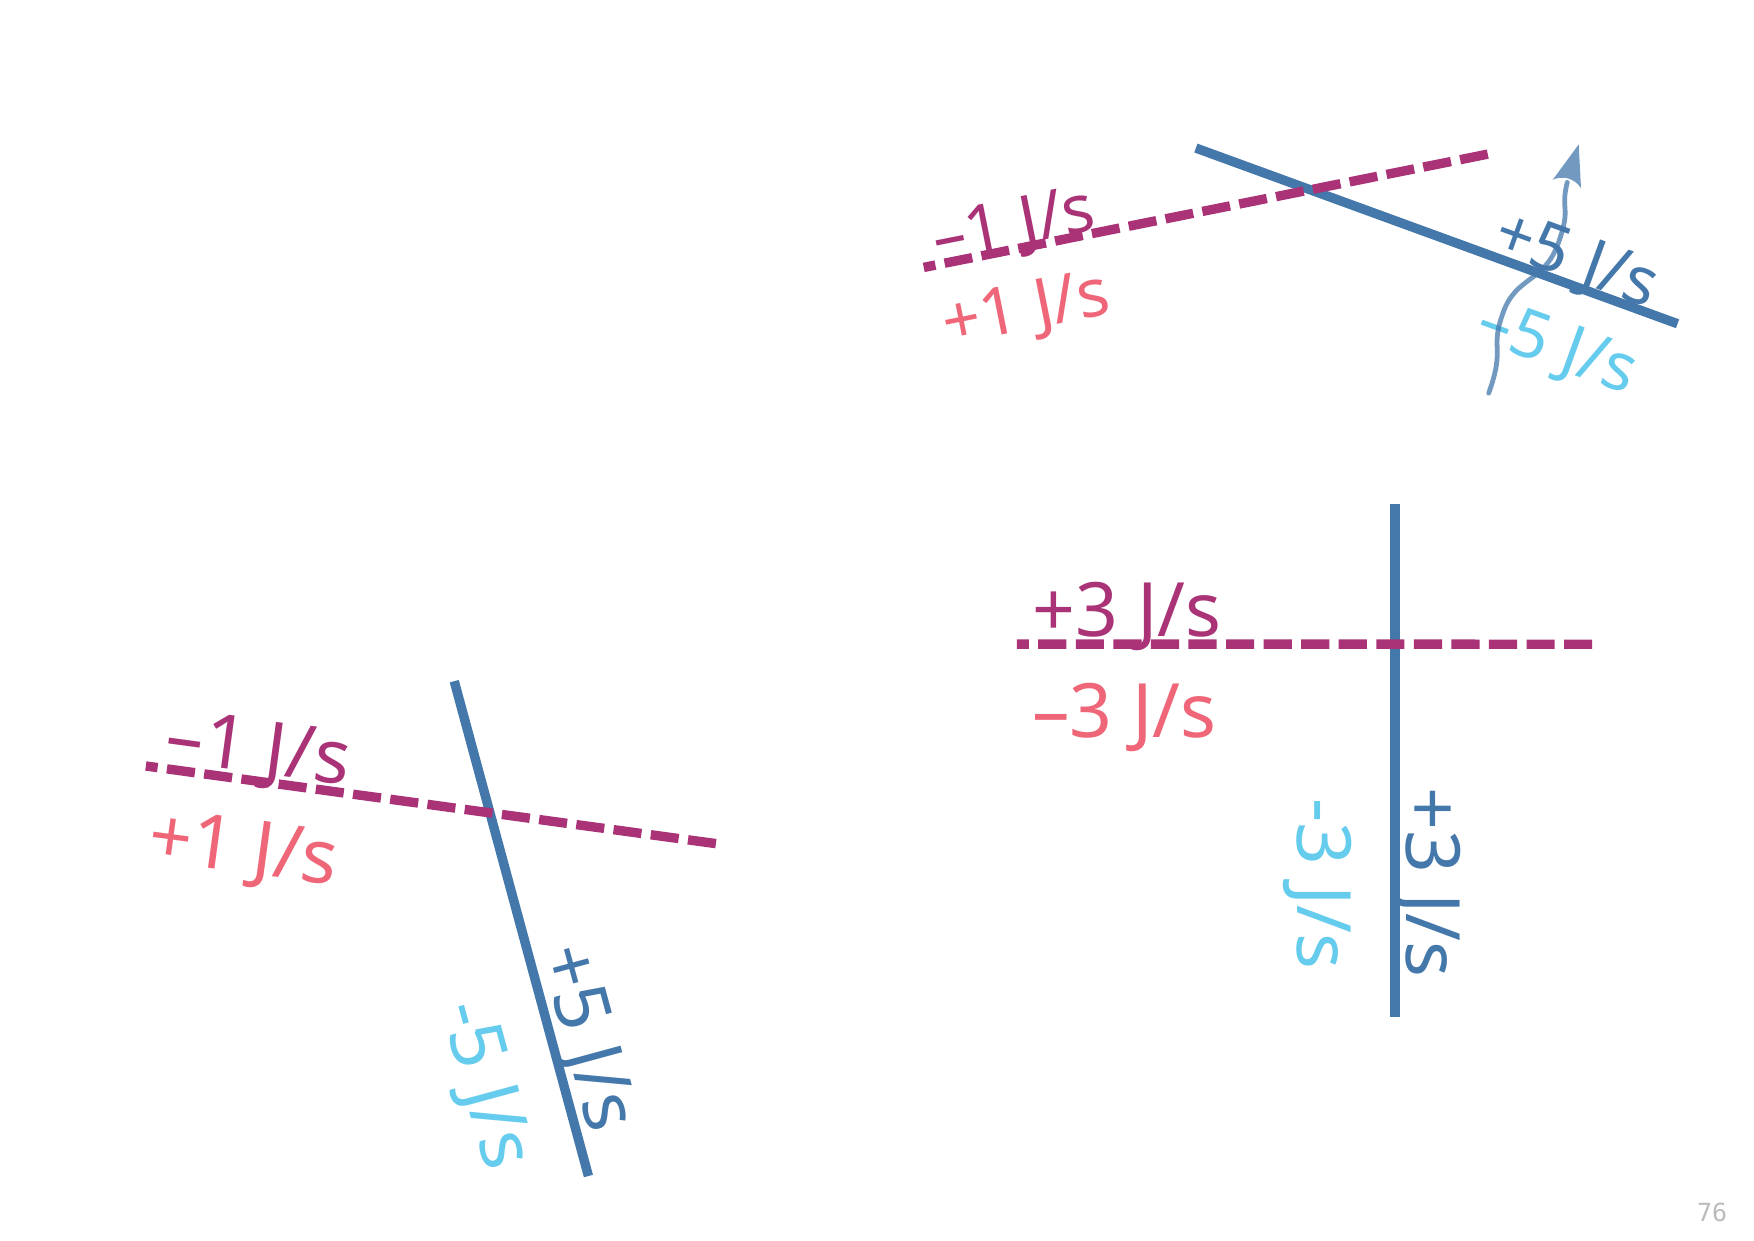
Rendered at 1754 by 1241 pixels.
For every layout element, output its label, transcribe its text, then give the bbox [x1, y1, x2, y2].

text_box [612, 825, 643, 839]
text_box [464, 804, 494, 818]
text_box [166, 764, 196, 778]
text_box [1075, 639, 1104, 649]
text_box –5 J/s [1446, 255, 1669, 411]
text_box [1459, 149, 1489, 165]
text_box [1348, 171, 1379, 187]
text_box [923, 266, 936, 270]
text_box [1016, 639, 1029, 649]
text_box [1338, 639, 1367, 649]
text_box [1150, 639, 1180, 649]
text_box [426, 799, 457, 813]
text_box [352, 789, 382, 803]
text_box [1488, 639, 1518, 649]
text_box [1301, 639, 1330, 649]
text_box [240, 774, 268, 786]
text_box [203, 769, 233, 783]
text_box [575, 819, 605, 834]
text_box [1451, 639, 1480, 649]
text_box –1 J/s [148, 671, 385, 792]
text_box -3 J/s [1294, 783, 1385, 997]
text_box [1311, 179, 1342, 194]
text_box -5 J/s [432, 959, 575, 1189]
text_box –1 J/s [907, 143, 1144, 268]
text_box [1226, 639, 1255, 649]
text_box +1 J/s [131, 771, 376, 892]
text_box [501, 809, 531, 823]
text_box [1092, 229, 1120, 236]
text_box +3 J/s [1017, 548, 1251, 639]
text_box [687, 835, 717, 849]
text_box [1422, 156, 1452, 172]
text_box [1564, 639, 1593, 649]
text_box [1413, 639, 1443, 649]
text_box [145, 761, 159, 772]
text_box [1385, 164, 1416, 180]
text_box [1263, 639, 1292, 649]
text_box [1018, 247, 1030, 251]
text_box [1275, 186, 1305, 202]
text_box +5 J/s [1475, 171, 1702, 321]
text_box [1036, 243, 1047, 247]
text_box [1038, 639, 1067, 649]
text_box [1113, 639, 1142, 649]
text_box [1164, 208, 1195, 224]
text_box [1526, 639, 1555, 649]
text_box +1 J/s [917, 225, 1163, 352]
text_box [1201, 201, 1231, 217]
text_box +5 J/s [534, 914, 683, 1164]
text_box +3 J/s [1404, 773, 1495, 1007]
text_box [1376, 639, 1405, 649]
text_box [389, 794, 419, 808]
text_box [1055, 236, 1084, 243]
text_box [1188, 639, 1217, 649]
text_box [981, 251, 1010, 258]
text_box –3 J/s [1017, 649, 1251, 740]
text_box [1238, 193, 1268, 209]
text_box [538, 814, 568, 829]
text_box [1128, 216, 1158, 229]
text_box [650, 830, 680, 844]
text_box [315, 784, 345, 798]
text_box [277, 779, 308, 793]
text_box [944, 258, 973, 266]
